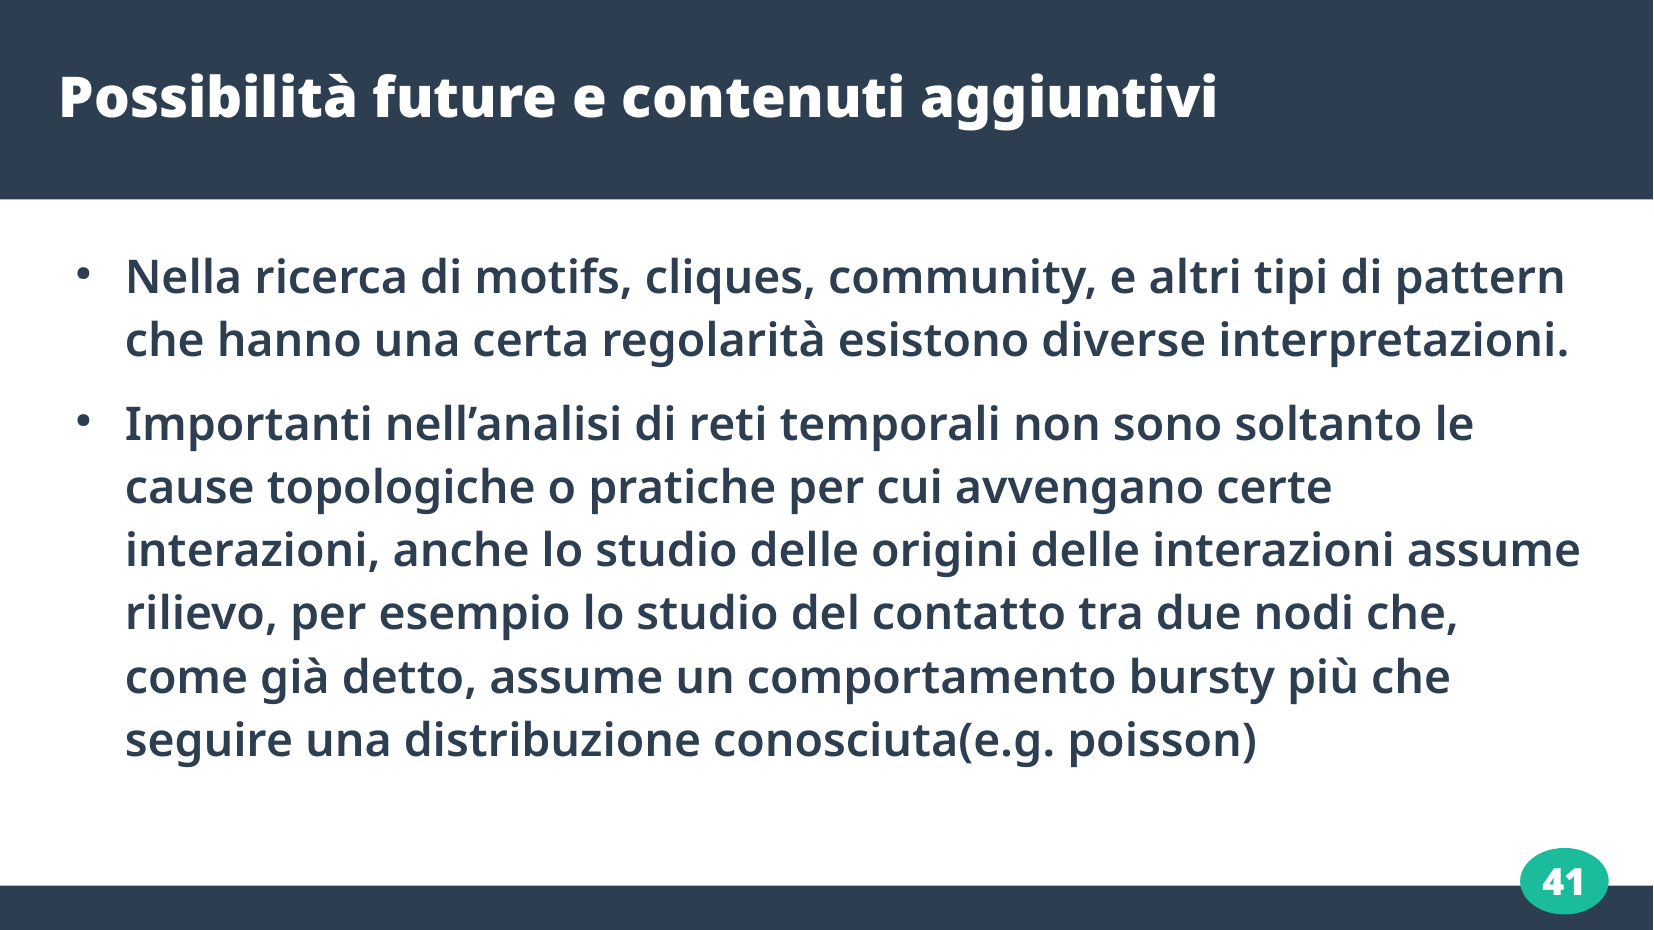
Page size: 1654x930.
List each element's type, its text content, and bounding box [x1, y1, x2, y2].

title Possibilità future e contenuti aggiuntivi [58, 36, 1594, 155]
list Nella ricerca di motifs, cliques, community, e altri tipi di pattern che hanno una certa regolarità esistono diverse interpretazioni. Importanti nell’analisi di reti temporali non sono soltanto le cause topologiche o pratiche per cui avvengano certe interazioni, anche lo studio delle origini delle interazioni assume rilievo, per esempio lo studio del contatto tra due nodi che, come già detto, assume un comportamento bursty più che seguire una distribuzione conosciuta(e.g. poisson) [58, 243, 1594, 864]
